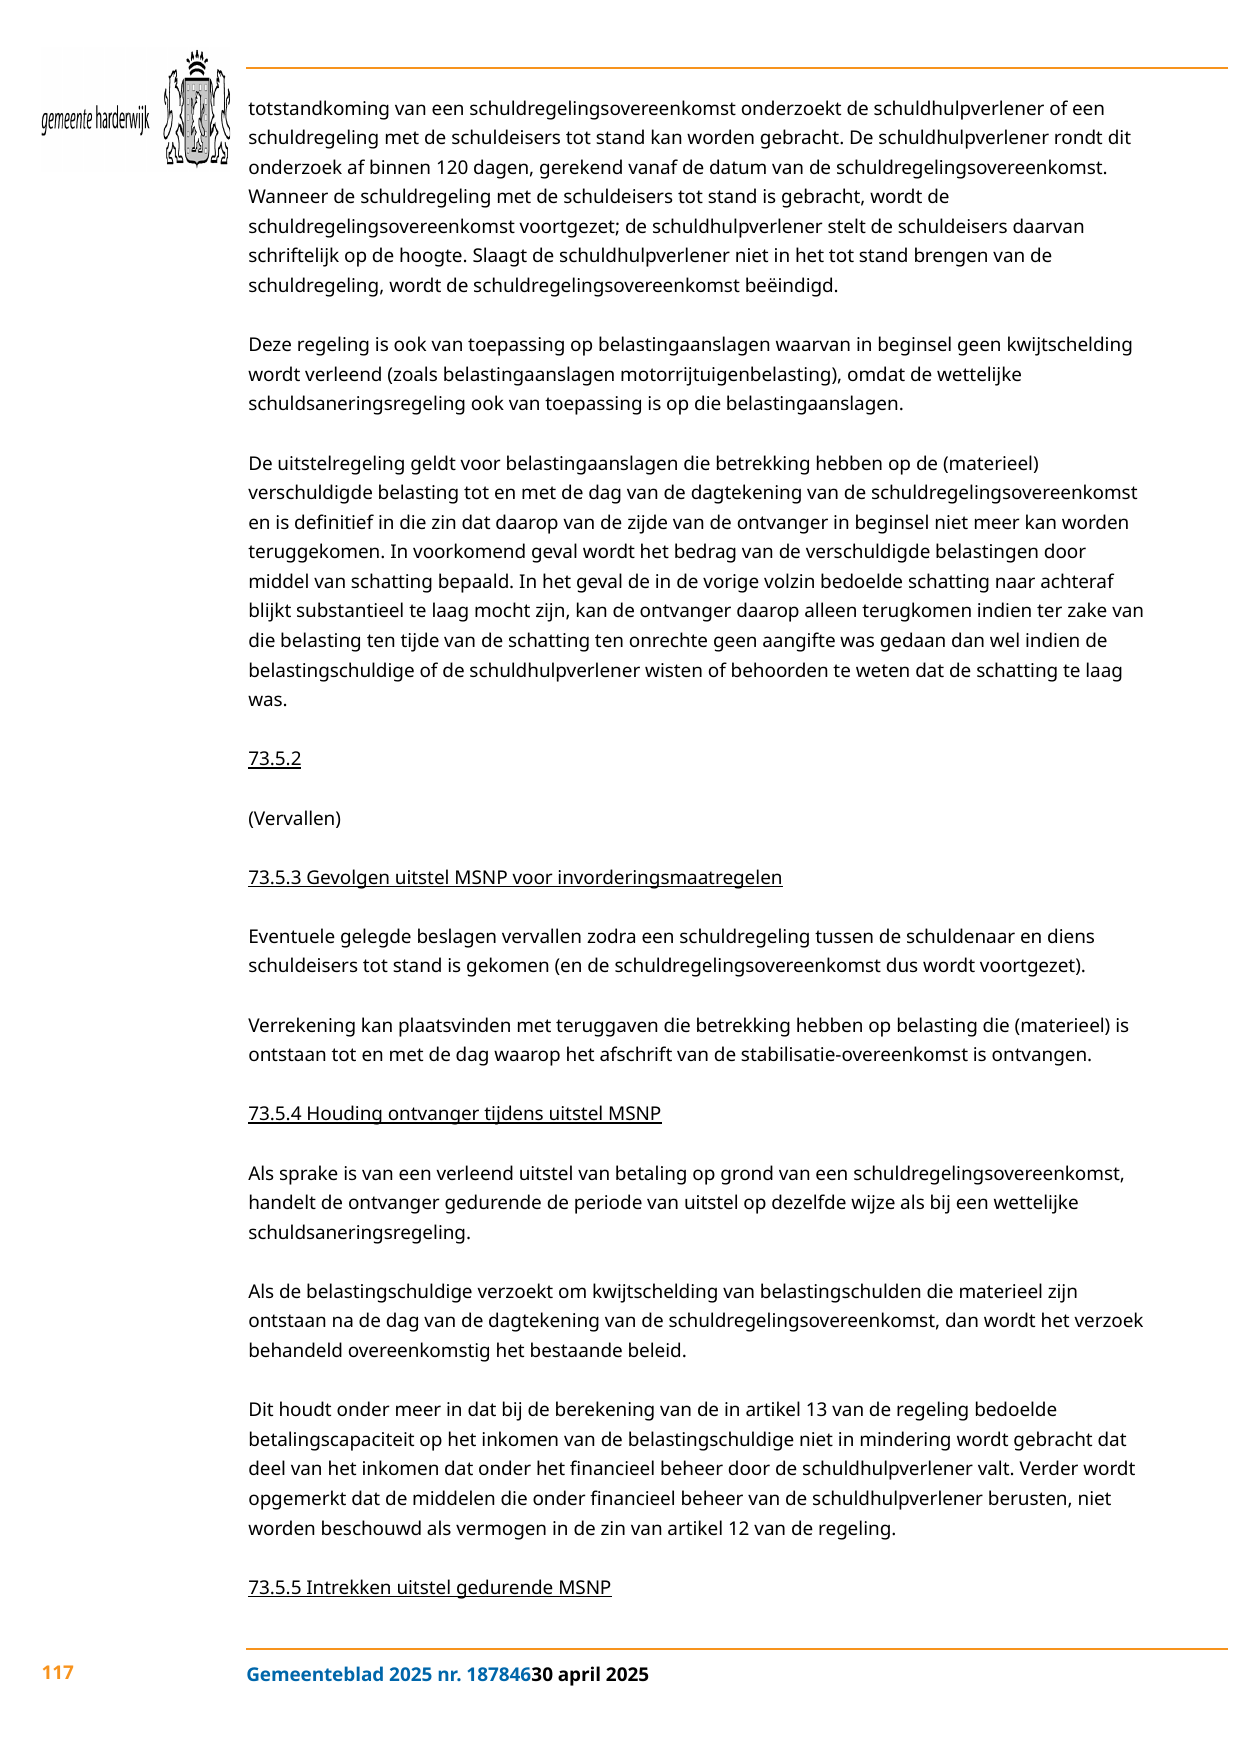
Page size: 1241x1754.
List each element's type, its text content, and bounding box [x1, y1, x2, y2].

picture [41, 47, 231, 172]
text 73.5.4 Houding ontvanger tijdens uitstel MSNP [248, 1101, 1152, 1126]
text Verrekening kan plaatsvinden met teruggaven die betrekking hebben op belasting die (materieel) is ontstaan tot en met de dag waarop het afschrift van de stabilisatie-overeenkomst is ontvangen. [248, 1012, 1152, 1067]
text Als de belastingschuldige verzoekt om kwijtschelding van belastingschulden die materieel zijn ontstaan na de dag van de dagtekening van de schuldregelingsovereenkomst, dan wordt het verzoek behandeld overeenkomstig het bestaande beleid. [248, 1278, 1152, 1363]
text Deze regeling is ook van toepassing op belastingaanslagen waarvan in beginsel geen kwijtschelding wordt verleend (zoals belastingaanslagen motorrijtuigenbelasting), omdat de wettelijke schuldsaneringsregeling ook van toepassing is op die belastingaanslagen. [248, 331, 1152, 416]
text Eventuele gelegde beslagen vervallen zodra een schuldregeling tussen de schuldenaar en diens schuldeisers tot stand is gekomen (en de schuldregelingsovereenkomst dus wordt voortgezet). [248, 923, 1152, 978]
text 73.5.3 Gevolgen uitstel MSNP voor invorderingsmaatregelen [248, 864, 1152, 890]
text 73.5.5 Intrekken uitstel gedurende MSNP [248, 1574, 1152, 1600]
text Dit houdt onder meer in dat bij de berekening van de in artikel 13 van de regeling bedoelde betalingscapaciteit op het inkomen van de belastingschuldige niet in mindering wordt gebracht dat deel van het inkomen dat onder het financieel beheer door de schuldhulpverlener valt. Verder wordt opgemerkt dat de middelen die onder financieel beheer van de schuldhulpverlener berusten, niet worden beschouwd als vermogen in de zin van artikel 12 van de regeling. [248, 1396, 1152, 1541]
text De uitstelregeling geldt voor belastingaanslagen die betrekking hebben op de (materieel) verschuldigde belasting tot en met de dag van de dagtekening van de schuldregelingsovereenkomst en is definitief in die zin dat daarop van de zijde van de ontvanger in beginsel niet meer kan worden teruggekomen. In voorkomend geval wordt het bedrag van de verschuldigde belastingen door middel van schatting bepaald. In het geval de in de vorige volzin bedoelde schatting naar achteraf blijkt substantieel te laag mocht zijn, kan de ontvanger daarop alleen terugkomen indien ter zake van die belasting ten tijde van de schatting ten onrechte geen aangifte was gedaan dan wel indien de belastingschuldige of de schuldhulpverlener wisten of behoorden te weten dat de schatting te laag was. [248, 450, 1152, 712]
text totstandkoming van een schuldregelingsovereenkomst onderzoekt de schuldhulpverlener of een schuldregeling met de schuldeisers tot stand kan worden gebracht. De schuldhulpverlener rondt dit onderzoek af binnen 120 dagen, gerekend vanaf de datum van de schuldregelingsovereenkomst. Wanneer de schuldregeling met de schuldeisers tot stand is gebracht, wordt de schuldregelingsovereenkomst voortgezet; de schuldhulpverlener stelt de schuldeisers daarvan schriftelijk op de hoogte. Slaagt de schuldhulpverlener niet in het tot stand brengen van de schuldregeling, wordt de schuldregelingsovereenkomst beëindigd. [248, 95, 1152, 298]
text (Vervallen) [248, 805, 1152, 831]
text Als sprake is van een verleend uitstel van betaling op grond van een schuldregelingsovereenkomst, handelt de ontvanger gedurende de periode van uitstel op dezelfde wijze als bij een wettelijke schuldsaneringsregeling. [248, 1160, 1152, 1245]
text 73.5.2 [248, 746, 1152, 771]
